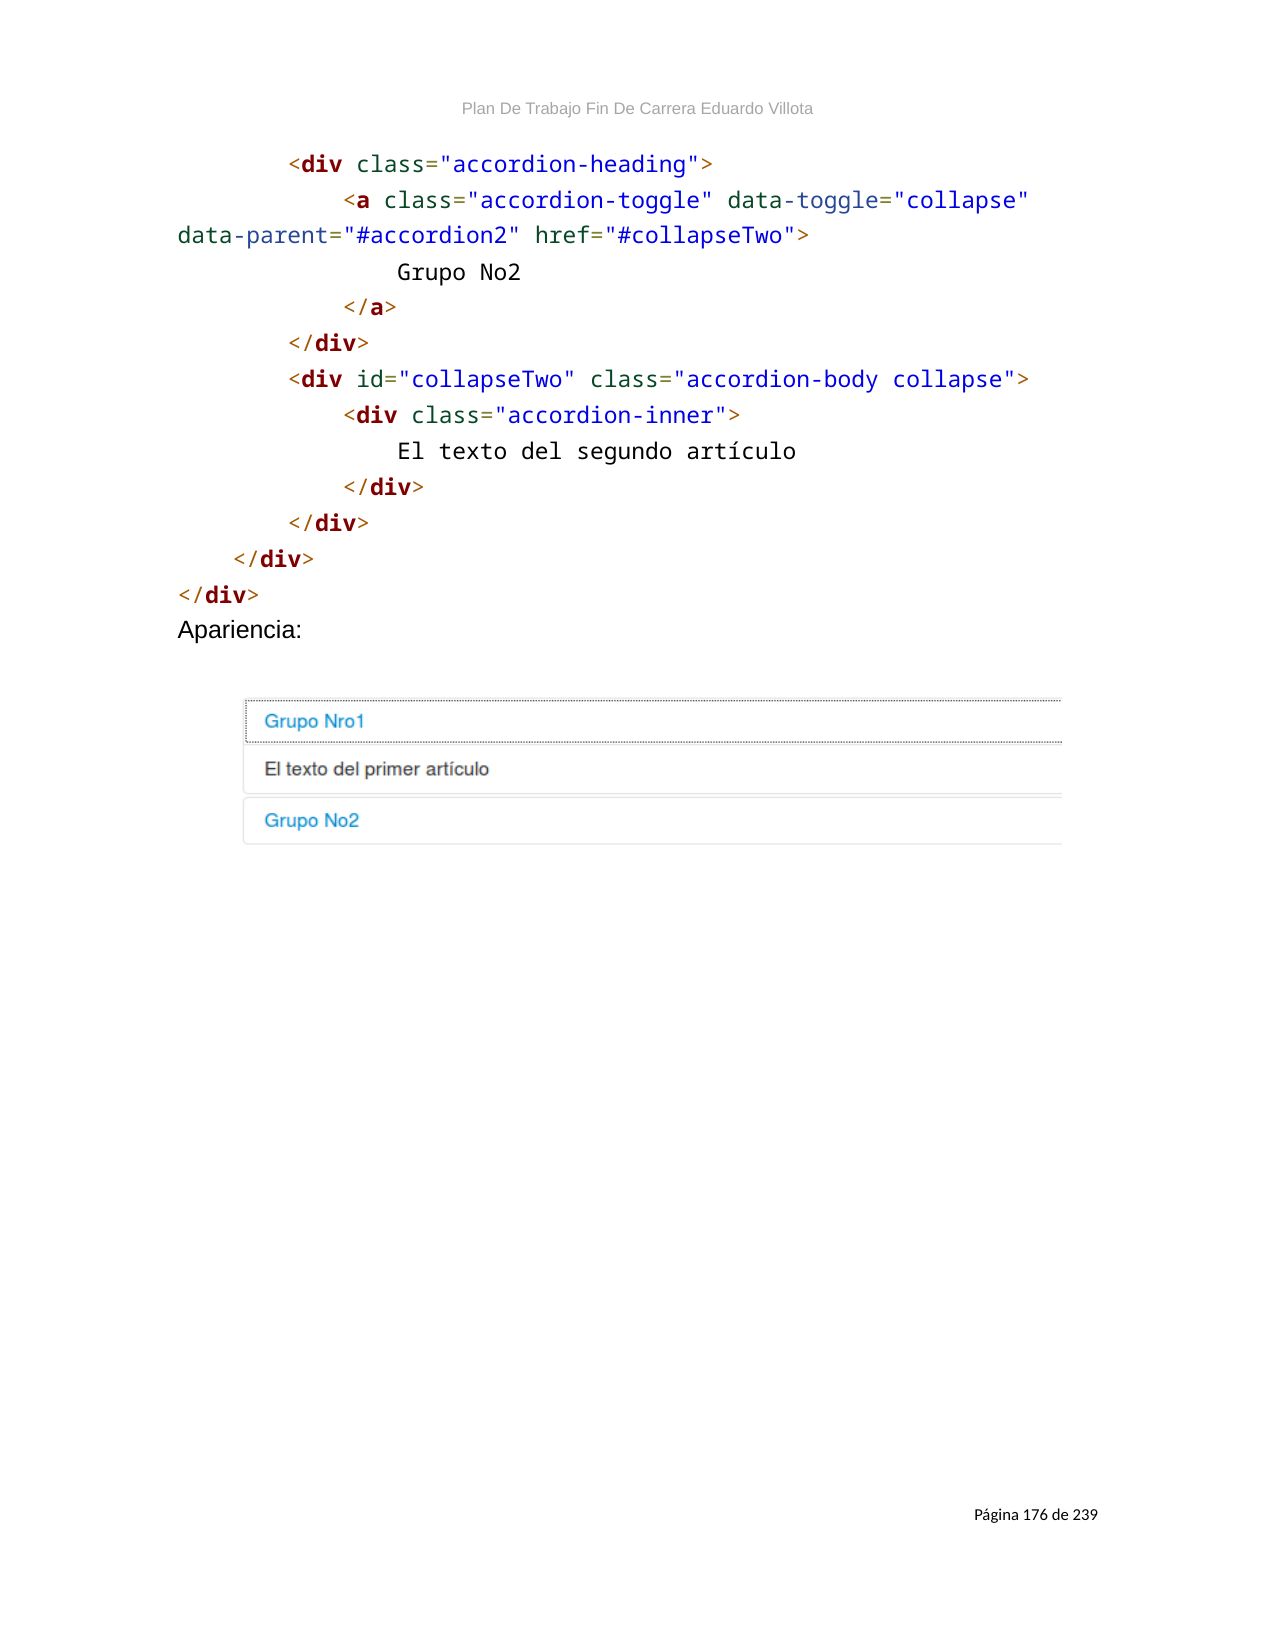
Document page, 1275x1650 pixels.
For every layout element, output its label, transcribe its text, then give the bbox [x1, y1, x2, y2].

picture [213, 670, 1062, 863]
text </div> [177, 507, 1098, 538]
text Apariencia: [177, 615, 1098, 643]
text <div class="accordion-inner"> [177, 399, 1098, 430]
text </div> [177, 327, 1098, 358]
text </a> [177, 291, 1098, 323]
text </div> [177, 543, 1098, 574]
text <a class="accordion-toggle" data-toggle="collapse" data-parent="#accordion2" href="#collapseTwo"> [177, 183, 1098, 251]
text <div class="accordion-heading"> [177, 148, 1098, 179]
text El texto del segundo artículo [177, 435, 1098, 466]
text </div> [177, 579, 1098, 610]
text Grupo No2 [177, 255, 1098, 287]
text <div id="collapseTwo" class="accordion-body collapse"> [177, 363, 1098, 394]
text </div> [177, 471, 1098, 502]
